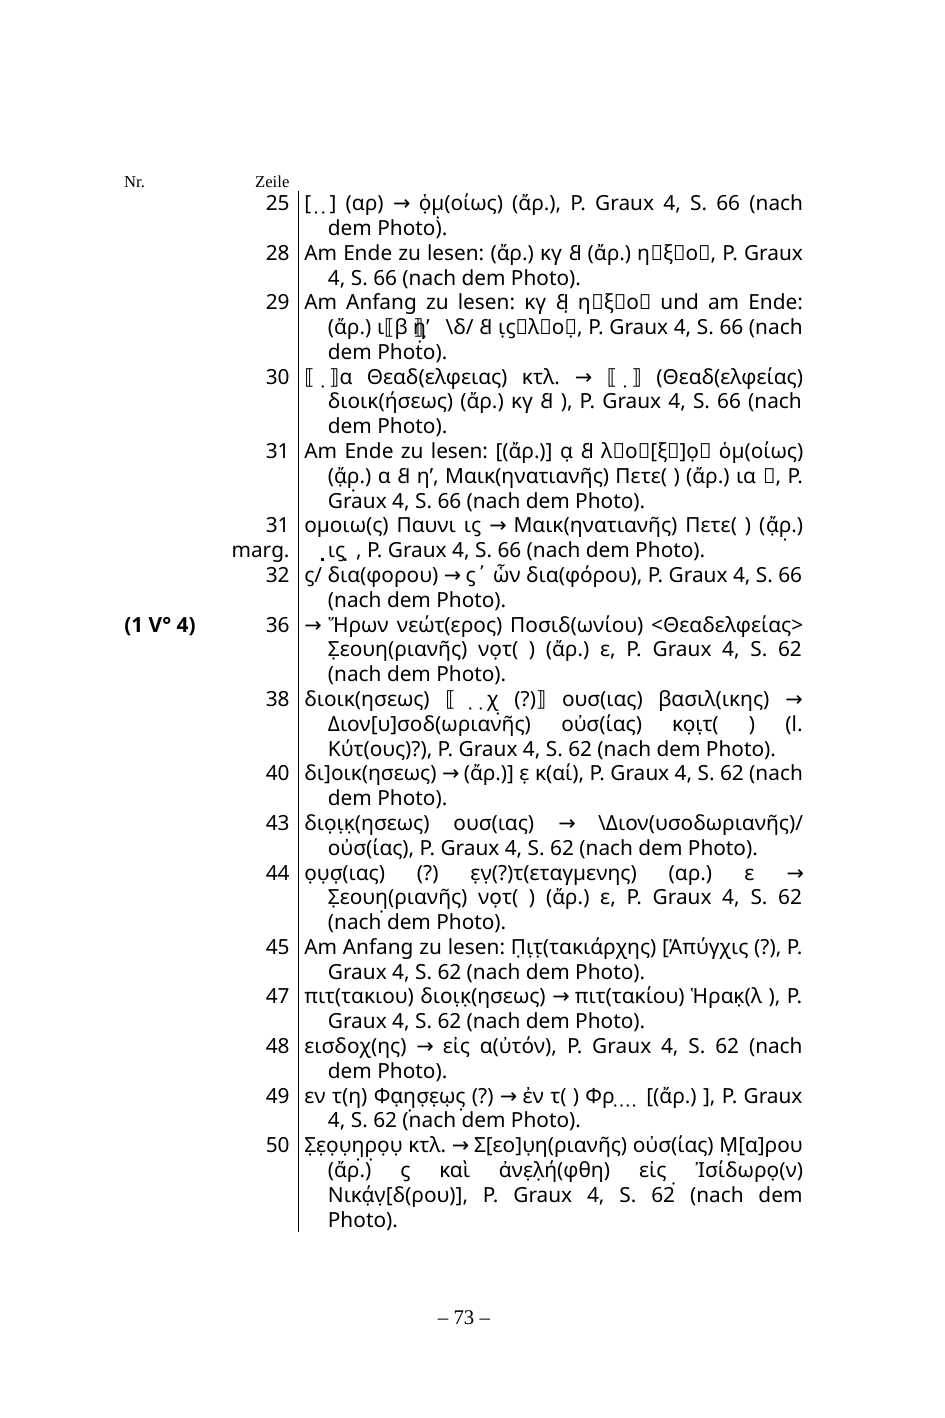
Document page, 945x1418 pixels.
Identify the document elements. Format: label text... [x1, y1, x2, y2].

table_cell [ ̣ ̣] (αρ) → ὁ̣μ̣(οίως) (ἄρ.), P. Graux 4, S. 66 (nach dem Photo). [299, 191, 809, 240]
table_cell [118, 687, 207, 761]
table_cell [118, 240, 207, 290]
table_cell εισδοχ(ης) → εἰς α(ὐτόν), P. Graux 4, S. 62 (nach dem Photo). [299, 1034, 809, 1083]
table_cell 28 [207, 240, 298, 290]
table_cell [118, 1034, 207, 1083]
table_cell δι]οικ(ησεως) → (ἄρ.)] ε̣ κ(αί), P. Graux 4, S. 62 (nach dem Photo). [299, 761, 809, 811]
table_cell [118, 935, 207, 984]
table_cell 49 [207, 1083, 298, 1133]
table_cell Σ̣ε̣ο̣υ̣η̣ρ̣ο̣υ̣ κτλ. → Σ[εο]υ̣η(ριανῆς) οὐσ(ίας) Μ̣[α]ρου (ἄρ.) ϛ καὶ ἀνε̣λ̣ή(φθη) εἰς̣ Ἰσίδωρο̣(ν) Νικά̣ν̣[δ(ρου)], P. Graux 4, S. 62 (nach dem Photo). [299, 1133, 809, 1232]
table_cell 36 [207, 612, 298, 687]
table_cell Am Ende zu lesen: (ἄρ.) κγ 𐅸 (ἄρ.) ηξο, P. Graux 4, S. 66 (nach dem Photo). [299, 240, 809, 290]
table_cell 29 [207, 290, 298, 364]
table_cell 31 marg. [207, 513, 298, 563]
table_cell Am Anfang zu lesen: κγ 𐅸̣ ηξο und am Ende: (ἄρ.) ι⟦β η̣’⟧ \δ/ 𐅸 ι̣ϛλο̣, P. Graux 4, S. 66 (nach dem Photo). [299, 290, 809, 364]
table_cell 32 [207, 563, 298, 612]
table_cell 45 [207, 935, 298, 984]
table_cell διοικ(ησεως) ⟦ ̣ ̣χ̣ (?)⟧ ουσ(ιας) βασιλ(ικης) → Διον[υ]σοδ(ωριανῆς) οὐσ(ίας) κο̣ι̣τ( ) (l. Κύτ(ους)?), P. Graux 4, S. 62 (nach dem Photo). [299, 687, 809, 761]
table_cell Am Ende zu lesen: [(ἄρ.)] α̣ 𐅸 λο[ξ]ο̣ ὁμ(οίως) (ἄ̣ρ̣.) α 𐅸 η’, Μαικ(ηνατιανῆς) Πετε( ) (ἄρ.) ια , P. Graux 4, S. 66 (nach dem Photo). [299, 439, 809, 513]
table_cell [118, 191, 207, 240]
table_cell [118, 290, 207, 364]
table_cell [118, 811, 207, 860]
table_cell 31 [207, 439, 298, 513]
table_cell ο̣υ̣σ̣(ιας) (?) ε̣ν̣(?)τ(εταγμενης) (αρ.) ε → Σ̣εουη̣(ριανῆς) νο̣τ( ) (ἄρ.) ε, P. Graux 4, S. 62 (nach dem Photo). [299, 860, 809, 934]
table_cell [118, 1133, 207, 1232]
table_cell 44 [207, 860, 298, 934]
table_cell → Ἥρων νεώτ(ερος) Ποσιδ(ωνίου) <Θεαδελφείας> Σ̣εουη(ριανῆς) νο̣τ( ) (ἄρ.) ε, P. Graux 4, S. 62 (nach dem Photo). [299, 612, 809, 687]
table_cell [118, 860, 207, 934]
table_cell ϛ/ δια(φορου) → ϛ´ ὧν δια(φόρου), P. Graux 4, S. 66 (nach dem Photo). [299, 563, 809, 612]
table_cell 25 [207, 191, 298, 240]
table_cell [118, 439, 207, 513]
table_cell (1 V° 4) [118, 612, 207, 687]
table_cell διο̣ι̣κ̣(ησεως) ουσ(ιας) → \Διον(υσοδωριανῆς)/ οὐσ(ίας), P. Graux 4, S. 62 (nach dem Photo). [299, 811, 809, 860]
table_cell 30 [207, 364, 298, 439]
table_cell [118, 1083, 207, 1133]
table_cell ⟦ ̣⟧α Θεαδ(ελφειας) κτλ. → ⟦ ̣⟧ (Θεαδ(ελφείας) διοικ(ήσεως) (ἄρ.) κγ 𐅸 ), P. Graux 4, S. 66 (nach dem Photo). [299, 364, 809, 439]
table_cell [118, 984, 207, 1034]
table_cell 48 [207, 1034, 298, 1083]
table_cell [118, 563, 207, 612]
table_cell [118, 761, 207, 811]
table_cell 47 [207, 984, 298, 1034]
table_cell 40 [207, 761, 298, 811]
table_cell 38 [207, 687, 298, 761]
table_cell 50 [207, 1133, 298, 1232]
table_cell 43 [207, 811, 298, 860]
table_cell πιτ(τακιου) διοι̣κ̣(ησεως) → πιτ(τακίου) Ἡρακ̣(λ ), P. Graux 4, S. 62 (nach dem Photo). [299, 984, 809, 1034]
table_cell [118, 513, 207, 563]
table_cell ομοιω(ς) Παυνι ιϛ → Μαικ(ηνατιανῆς) Πετε( ) (ἄ̣ρ̣.) ιϛ ̣ , P. Graux 4, S. 66 (nach dem Photo). [299, 513, 809, 563]
table_cell [118, 364, 207, 439]
table_cell Am Anfang zu lesen: Π̣ι̣τ̣(τακιάρχης) [Ἀπύγχις (?), P. Graux 4, S. 62 (nach dem Photo). [299, 935, 809, 984]
table_cell εν τ(η) Φα̣η̣σ̣ε̣ω̣ς̣ (?) → ἐν τ( ) Φρ ̣ ̣ ̣ ̣ [(ἄρ.) ], P. Graux 4, S. 62 (nach dem Photo). [299, 1083, 809, 1133]
